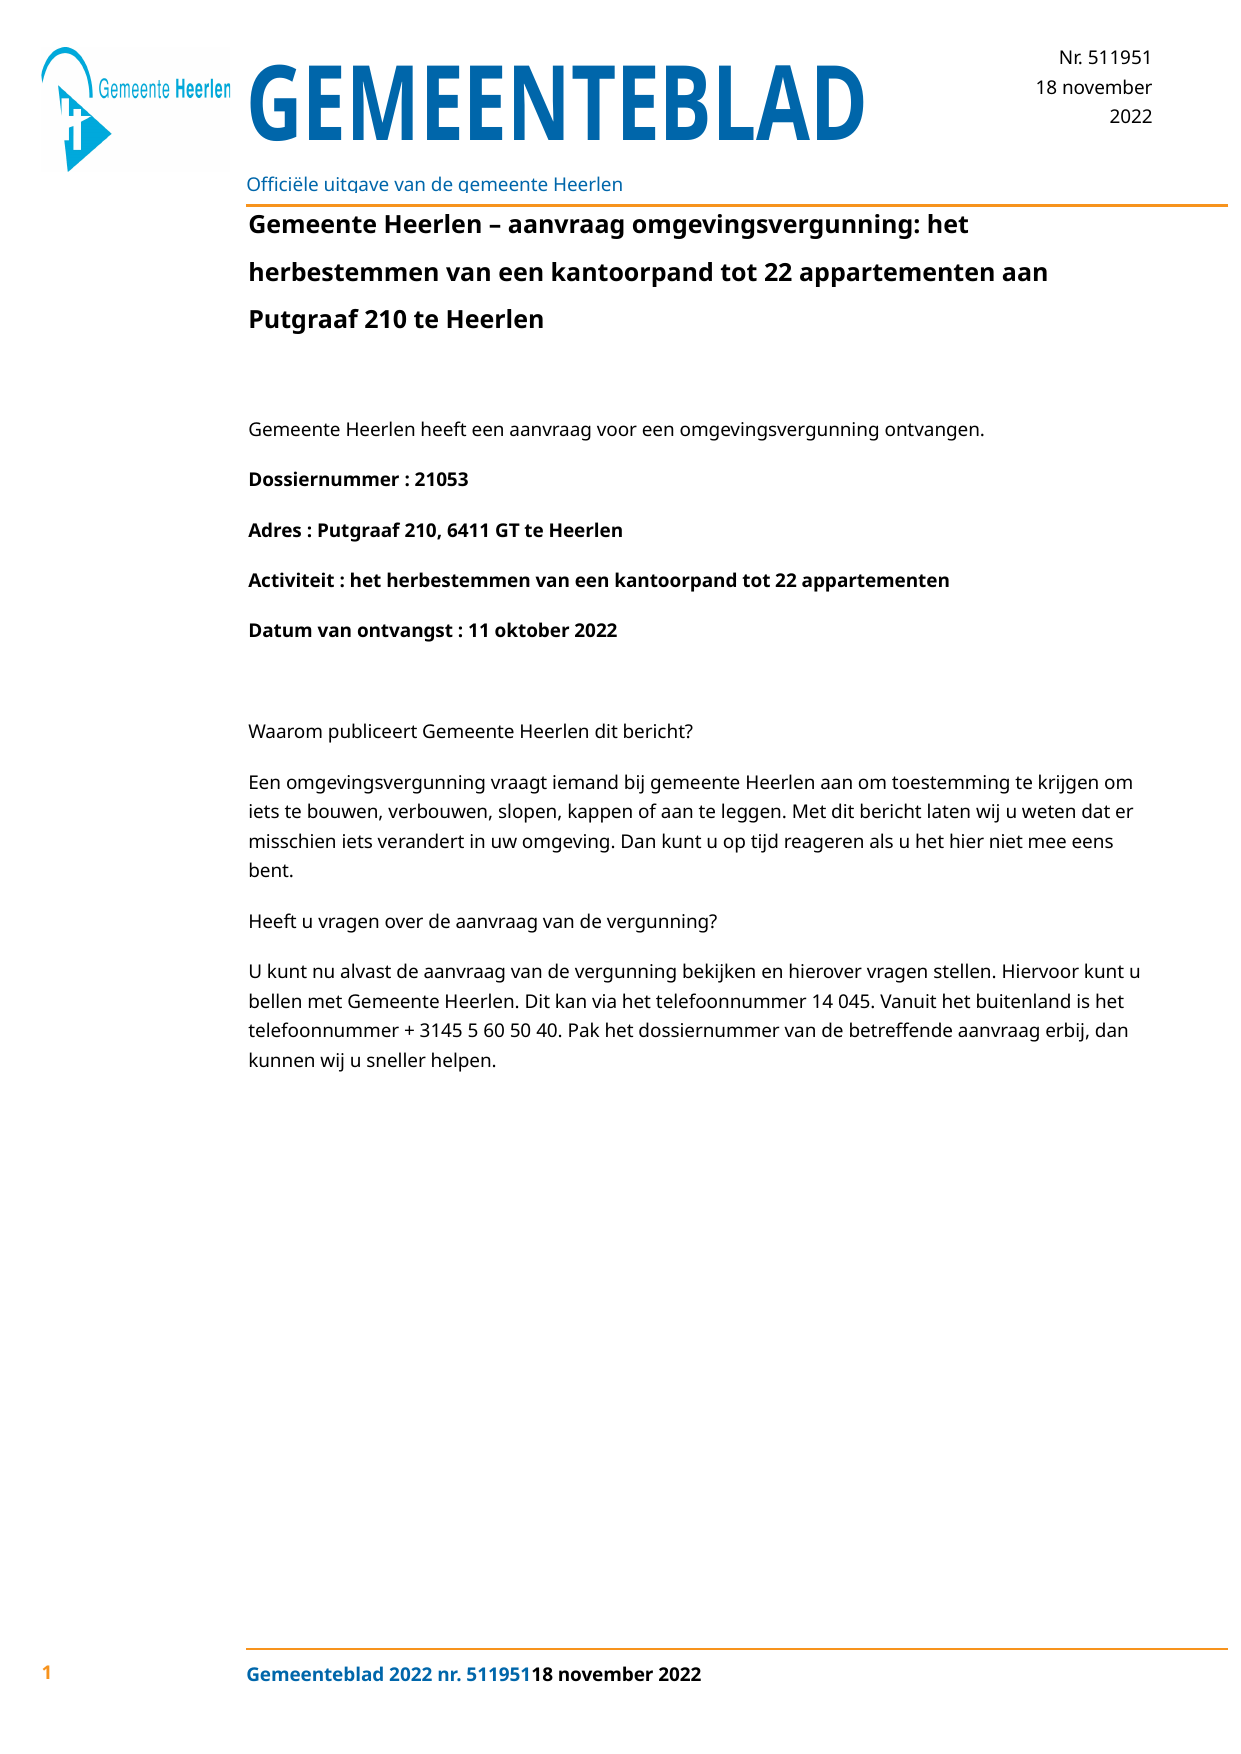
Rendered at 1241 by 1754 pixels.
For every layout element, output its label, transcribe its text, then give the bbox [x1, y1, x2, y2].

text Adres : Putgraaf 210, 6411 GT te Heerlen [248, 517, 1152, 542]
text Gemeente Heerlen heeft een aanvraag voor een omgevingsvergunning ontvangen. [248, 416, 1152, 442]
text U kunt nu alvast de aanvraag van de vergunning bekijken en hierover vragen stellen. Hiervoor kunt u bellen met Gemeente Heerlen. Dit kan via het telefoonnummer 14 045. Vanuit het buitenland is het telefoonnummer + 3145 5 60 50 40. Pak het dossiernummer van de betreffende aanvraag erbij, dan kunnen wij u sneller helpen. [248, 958, 1152, 1073]
text Waarom publiceert Gemeente Heerlen dit bericht? [248, 718, 1152, 744]
text Activiteit : het herbestemmen van een kantoorpand tot 22 appartementen [248, 567, 1152, 593]
text Datum van ontvangst : 11 oktober 2022 [248, 618, 1152, 643]
picture [41, 47, 231, 172]
picture [41, 47, 59, 70]
text Heeft u vragen over de aanvraag van de vergunning? [248, 908, 1152, 934]
text Een omgevingsvergunning vraagt iemand bij gemeente Heerlen aan om toestemming te krijgen om iets te bouwen, verbouwen, slopen, kappen of aan te leggen. Met dit bericht laten wij u weten dat er misschien iets verandert in uw omgeving. Dan kunt u op tijd reageren als u het hier niet mee eens bent. [248, 769, 1152, 883]
text Dossiernummer : 21053 [248, 466, 1152, 492]
text Gemeente Heerlen – aanvraag omgevingsvergunning: het herbestemmen van een kantoorpand tot 22 appartementen aan Putgraaf 210 te Heerlen [248, 207, 1152, 336]
